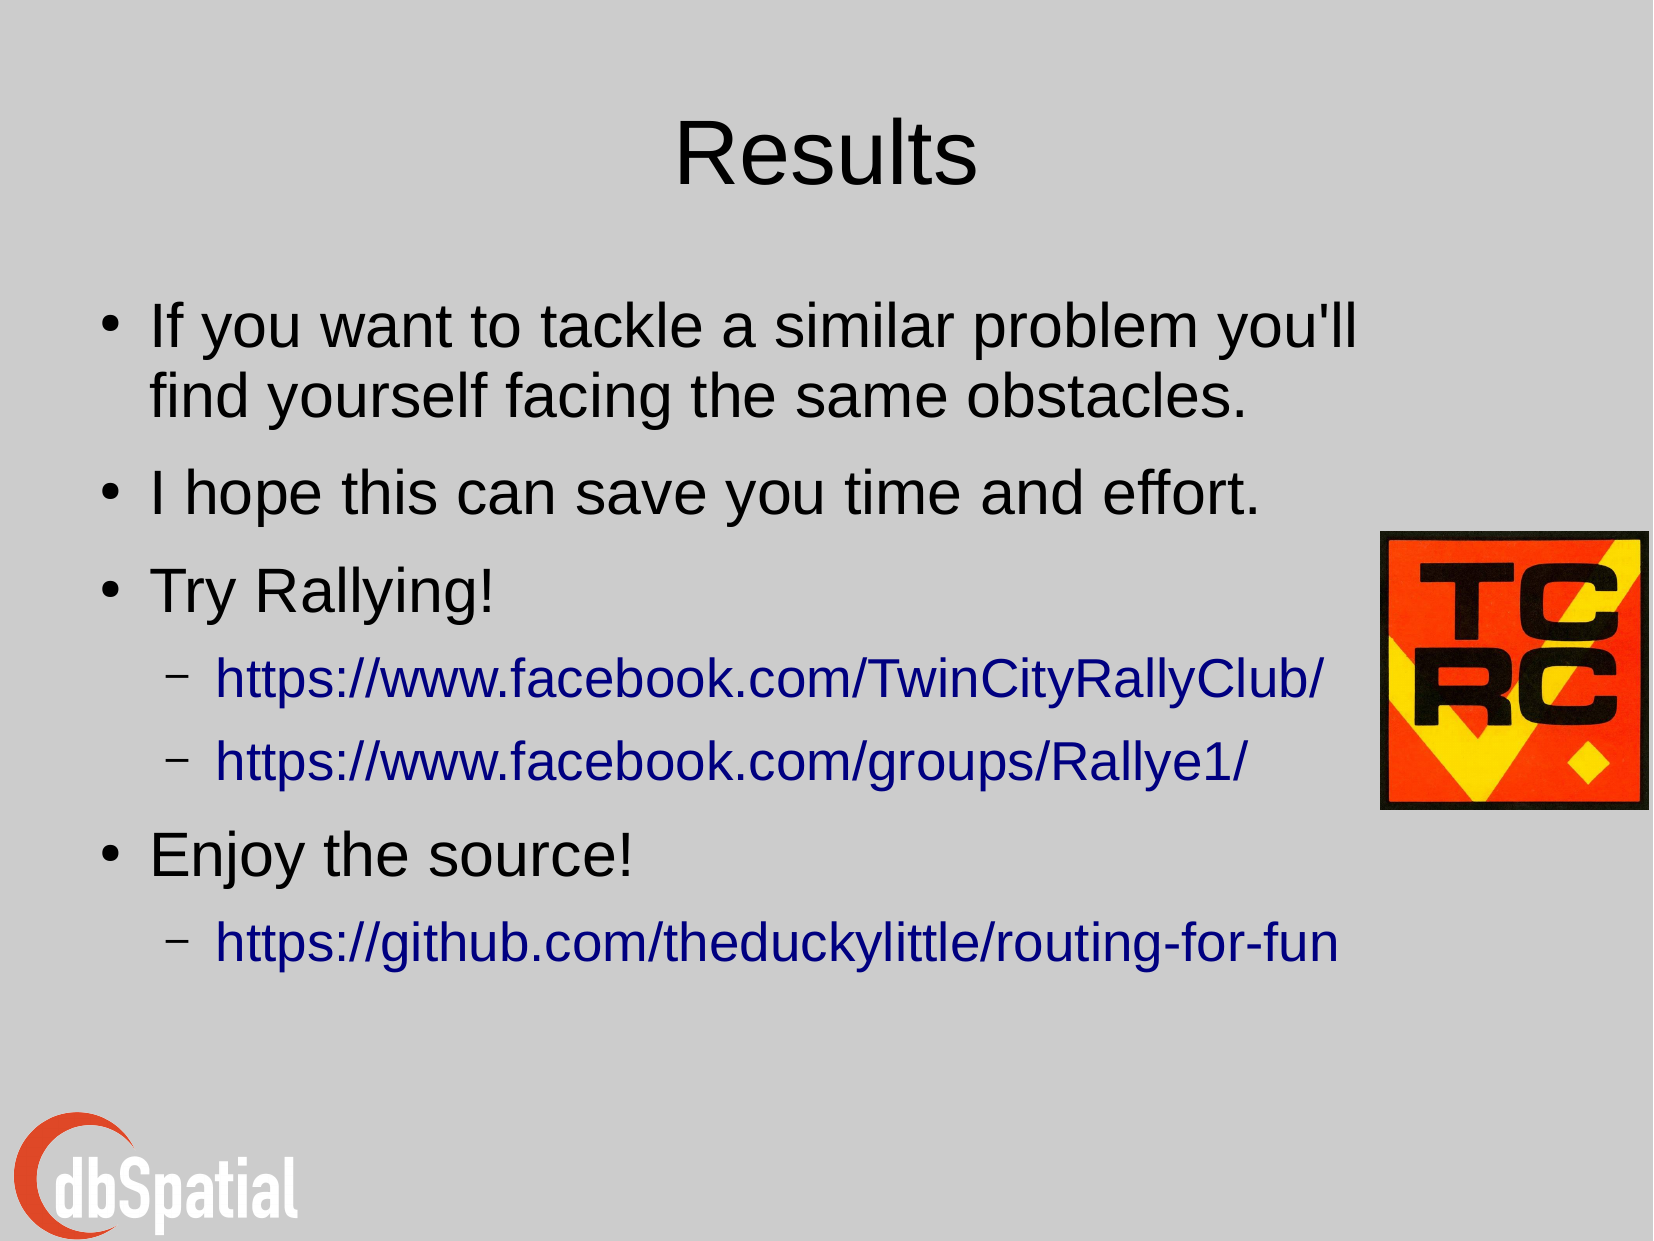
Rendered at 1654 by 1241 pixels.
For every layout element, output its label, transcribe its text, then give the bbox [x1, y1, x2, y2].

picture [10, 1110, 301, 1241]
title Results [82, 49, 1571, 257]
list If you want to tackle a similar problem you'll find yourself facing the same obstacles. I hope this can save you time and effort. Try Rallying! https://www.facebook.com/TwinCityRallyClub/ https://www.facebook.com/groups/Rallye1/ Enjoy the source! https://github.com/theduckylittle/routing-for-fun [82, 290, 1366, 1010]
picture [1380, 531, 1649, 811]
